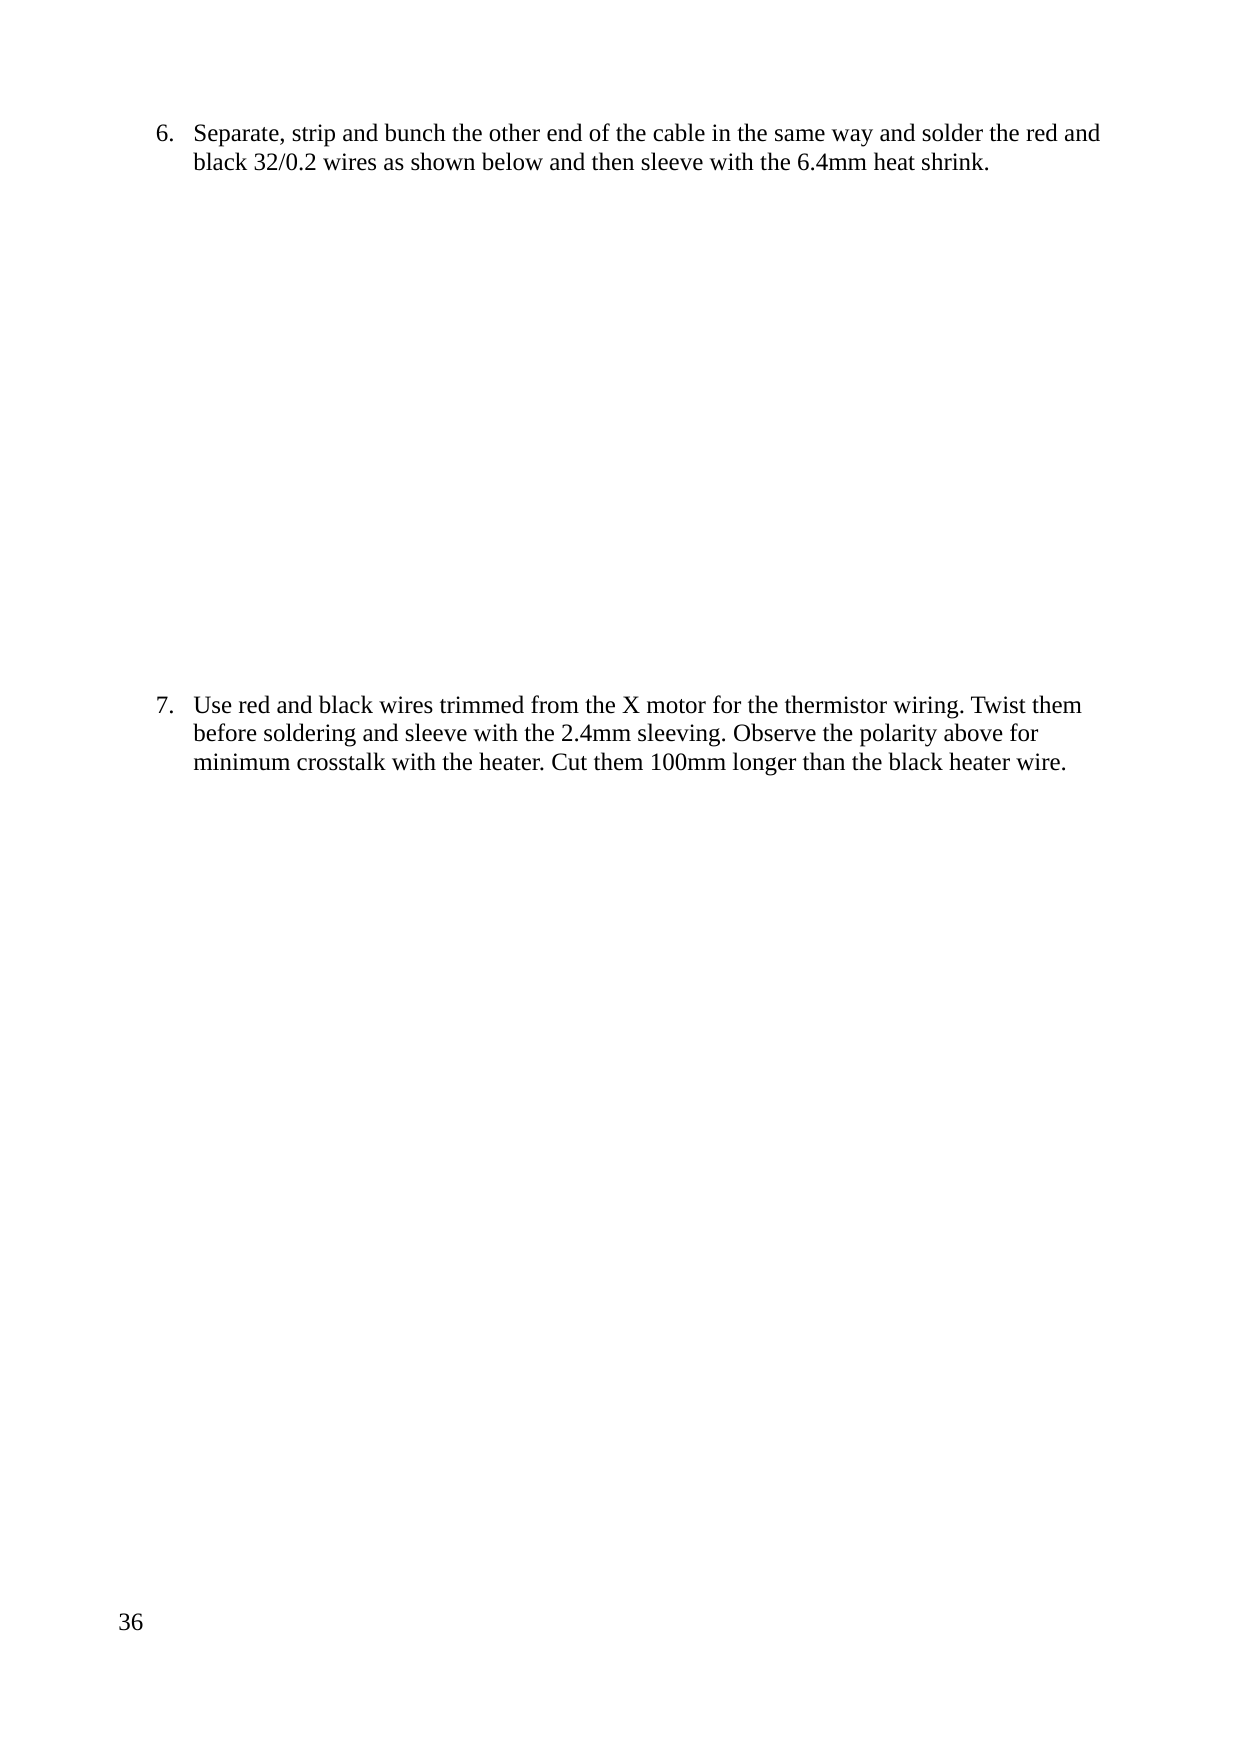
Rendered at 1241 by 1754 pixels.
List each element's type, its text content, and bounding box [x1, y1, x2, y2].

list Separate, strip and bunch the other end of the cable in the same way and solder the red and black 32/0.2 wires as shown below and then sleeve with the 6.4mm heat shrink. [156, 118, 1122, 176]
list Use red and black wires trimmed from the X motor for the thermistor wiring. Twist them before soldering and sleeve with the 2.4mm sleeving. Observe the polarity above for minimum crosstalk with the heater. Cut them 100mm longer than the black heater wire. [156, 690, 1122, 776]
